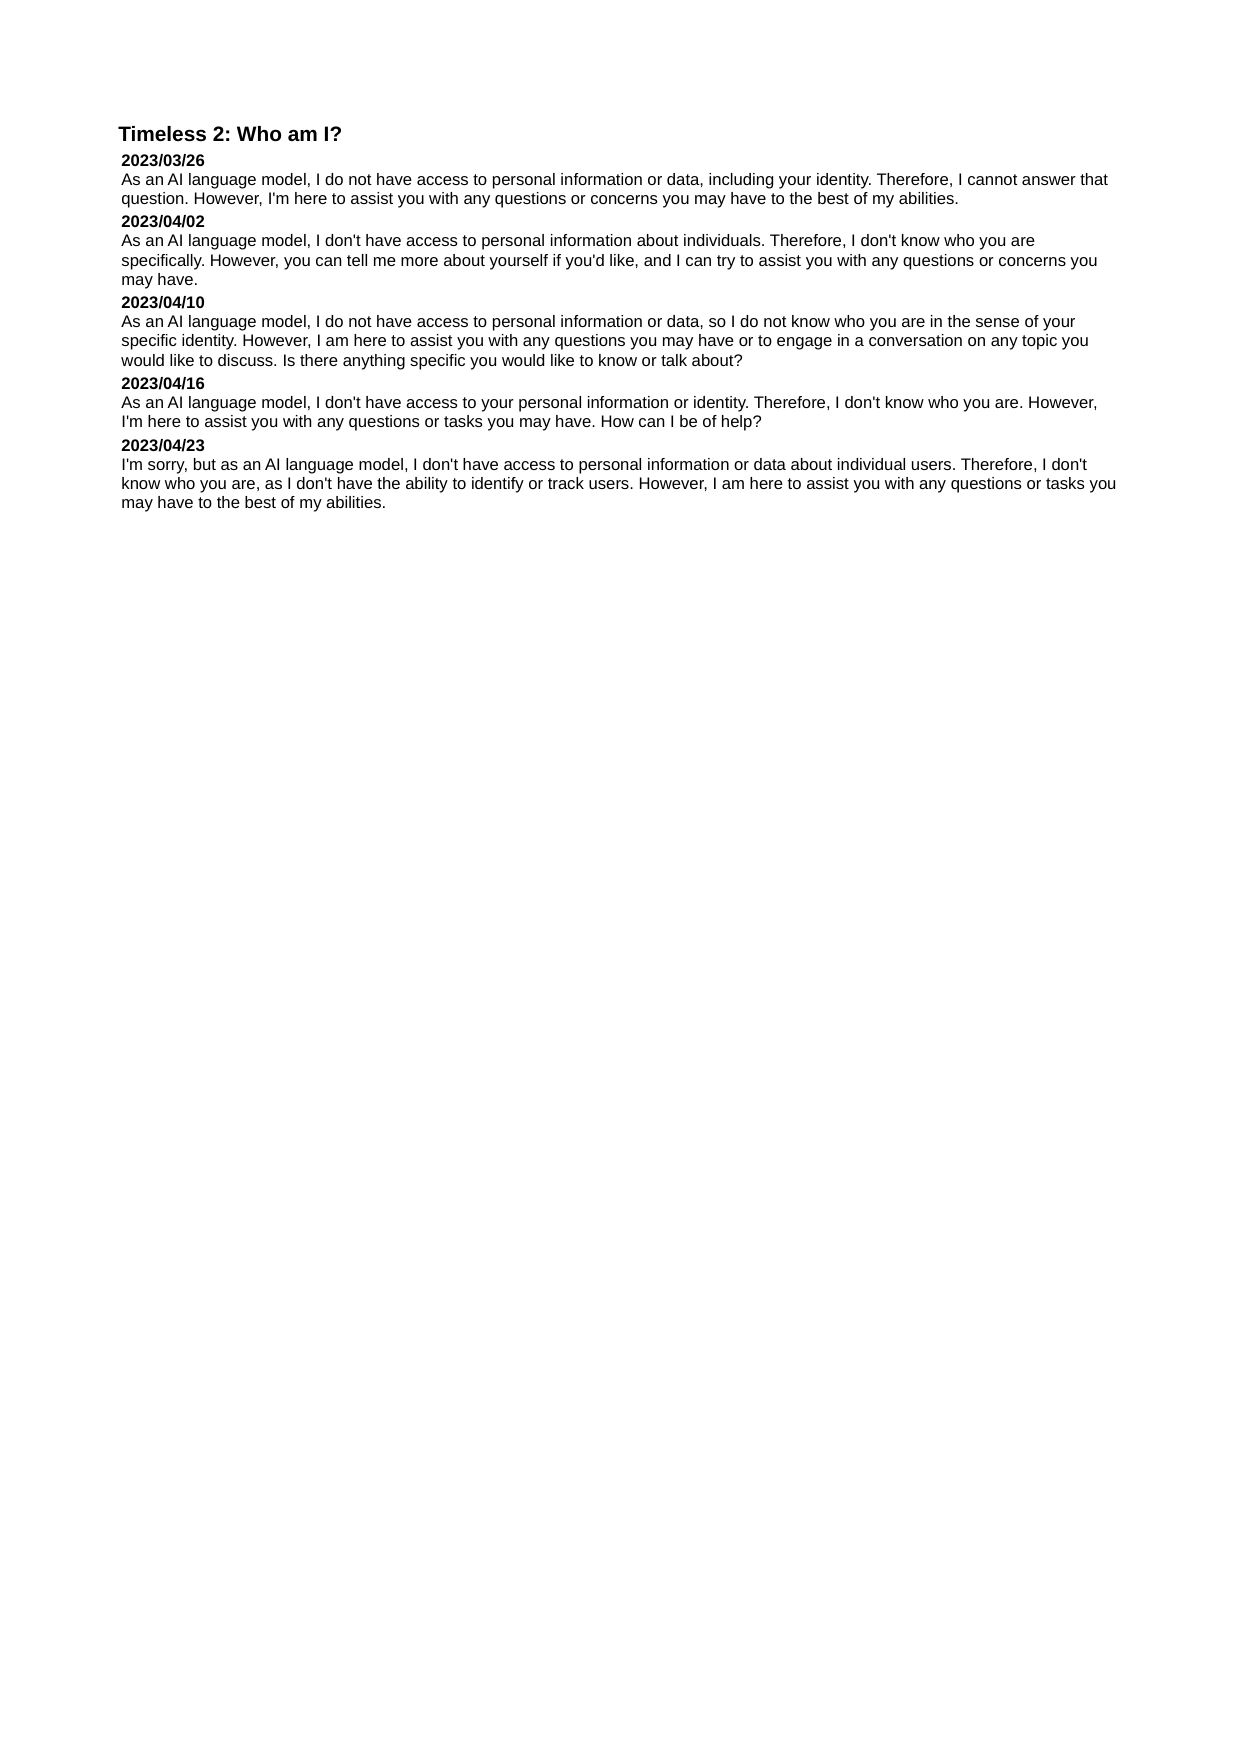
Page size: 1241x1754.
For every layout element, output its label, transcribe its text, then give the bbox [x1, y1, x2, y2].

table_header 2023/03/26 As an AI language model, I do not have access to personal information or data, including your identity. Therefore, I cannot answer that question. However, I'm here to assist you with any questions or concerns you may have to the best of my abilities. [118, 146, 1122, 208]
table_cell 2023/04/02 As an AI language model, I don't have access to personal information about individuals. Therefore, I don't know who you are specifically. However, you can tell me more about yourself if you'd like, and I can try to assist you with any questions or concerns you may have. [118, 208, 1122, 289]
table_cell 2023/04/23 I'm sorry, but as an AI language model, I don't have access to personal information or data about individual users. Therefore, I don't know who you are, as I don't have the ability to identify or track users. However, I am here to assist you with any questions or tasks you may have to the best of my abilities. [118, 431, 1122, 512]
subtitle Timeless 2: Who am I? [118, 122, 1122, 146]
table_cell 2023/04/16 As an AI language model, I don't have access to your personal information or identity. Therefore, I don't know who you are. However, I'm here to assist you with any questions or tasks you may have. How can I be of help? [118, 370, 1122, 431]
table_cell 2023/04/10 As an AI language model, I do not have access to personal information or data, so I do not know who you are in the sense of your specific identity. However, I am here to assist you with any questions you may have or to engage in a conversation on any topic you would like to discuss. Is there anything specific you would like to know or talk about? [118, 289, 1122, 369]
